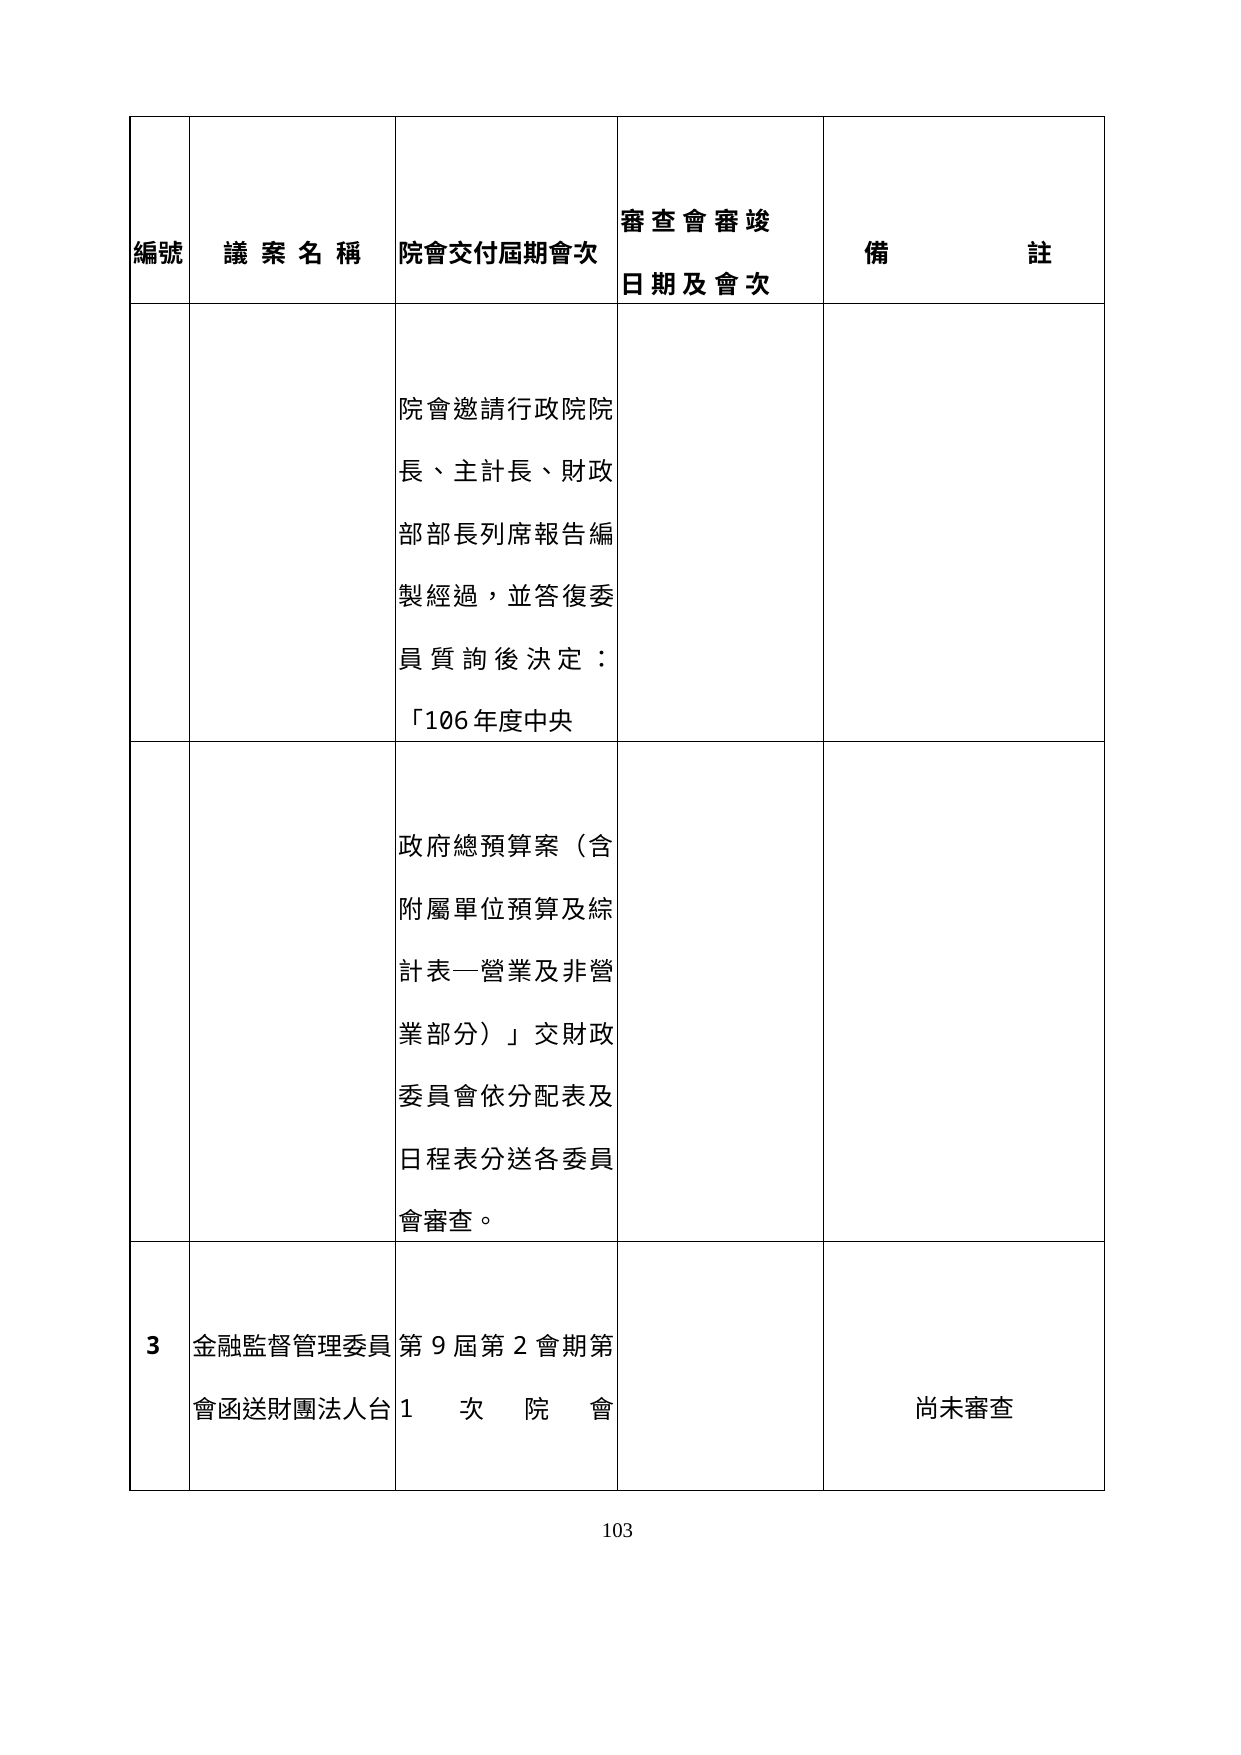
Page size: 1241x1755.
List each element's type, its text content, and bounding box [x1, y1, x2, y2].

table_cell 政府總預算案（含附屬單位預算及綜計表─營業及非營業部分）」交財政委員會依分配表及日程表分送各委員會審查。 [396, 742, 617, 1241]
table_header 審查會審竣 日期及會次 [618, 117, 823, 303]
table_header 院會交付屆期會次 [396, 117, 617, 303]
table_cell 金融監督管理委員會函送財團法人台 [190, 1242, 395, 1490]
table_header 備 註 [824, 117, 1104, 303]
table_header 議 案 名 稱 [190, 117, 395, 303]
table_cell 院會邀請行政院院長、主計長、財政部部長列席報告編製經過，並答復委員質詢後決定：「106年度中央 [396, 304, 617, 741]
table_cell 第9屆第2會期第1次院會 [396, 1242, 617, 1490]
table_cell [618, 1242, 823, 1490]
table_cell [190, 742, 395, 1241]
table_cell [824, 304, 1104, 741]
table_cell [190, 304, 395, 741]
table_cell [131, 742, 189, 1241]
table_cell [618, 304, 823, 741]
table_cell 3 [131, 1242, 189, 1490]
table_cell [618, 742, 823, 1241]
table_header 編號 [131, 117, 189, 303]
table_cell [131, 304, 189, 741]
table_cell [824, 742, 1104, 1241]
table_cell 尚未審查 [824, 1242, 1104, 1490]
